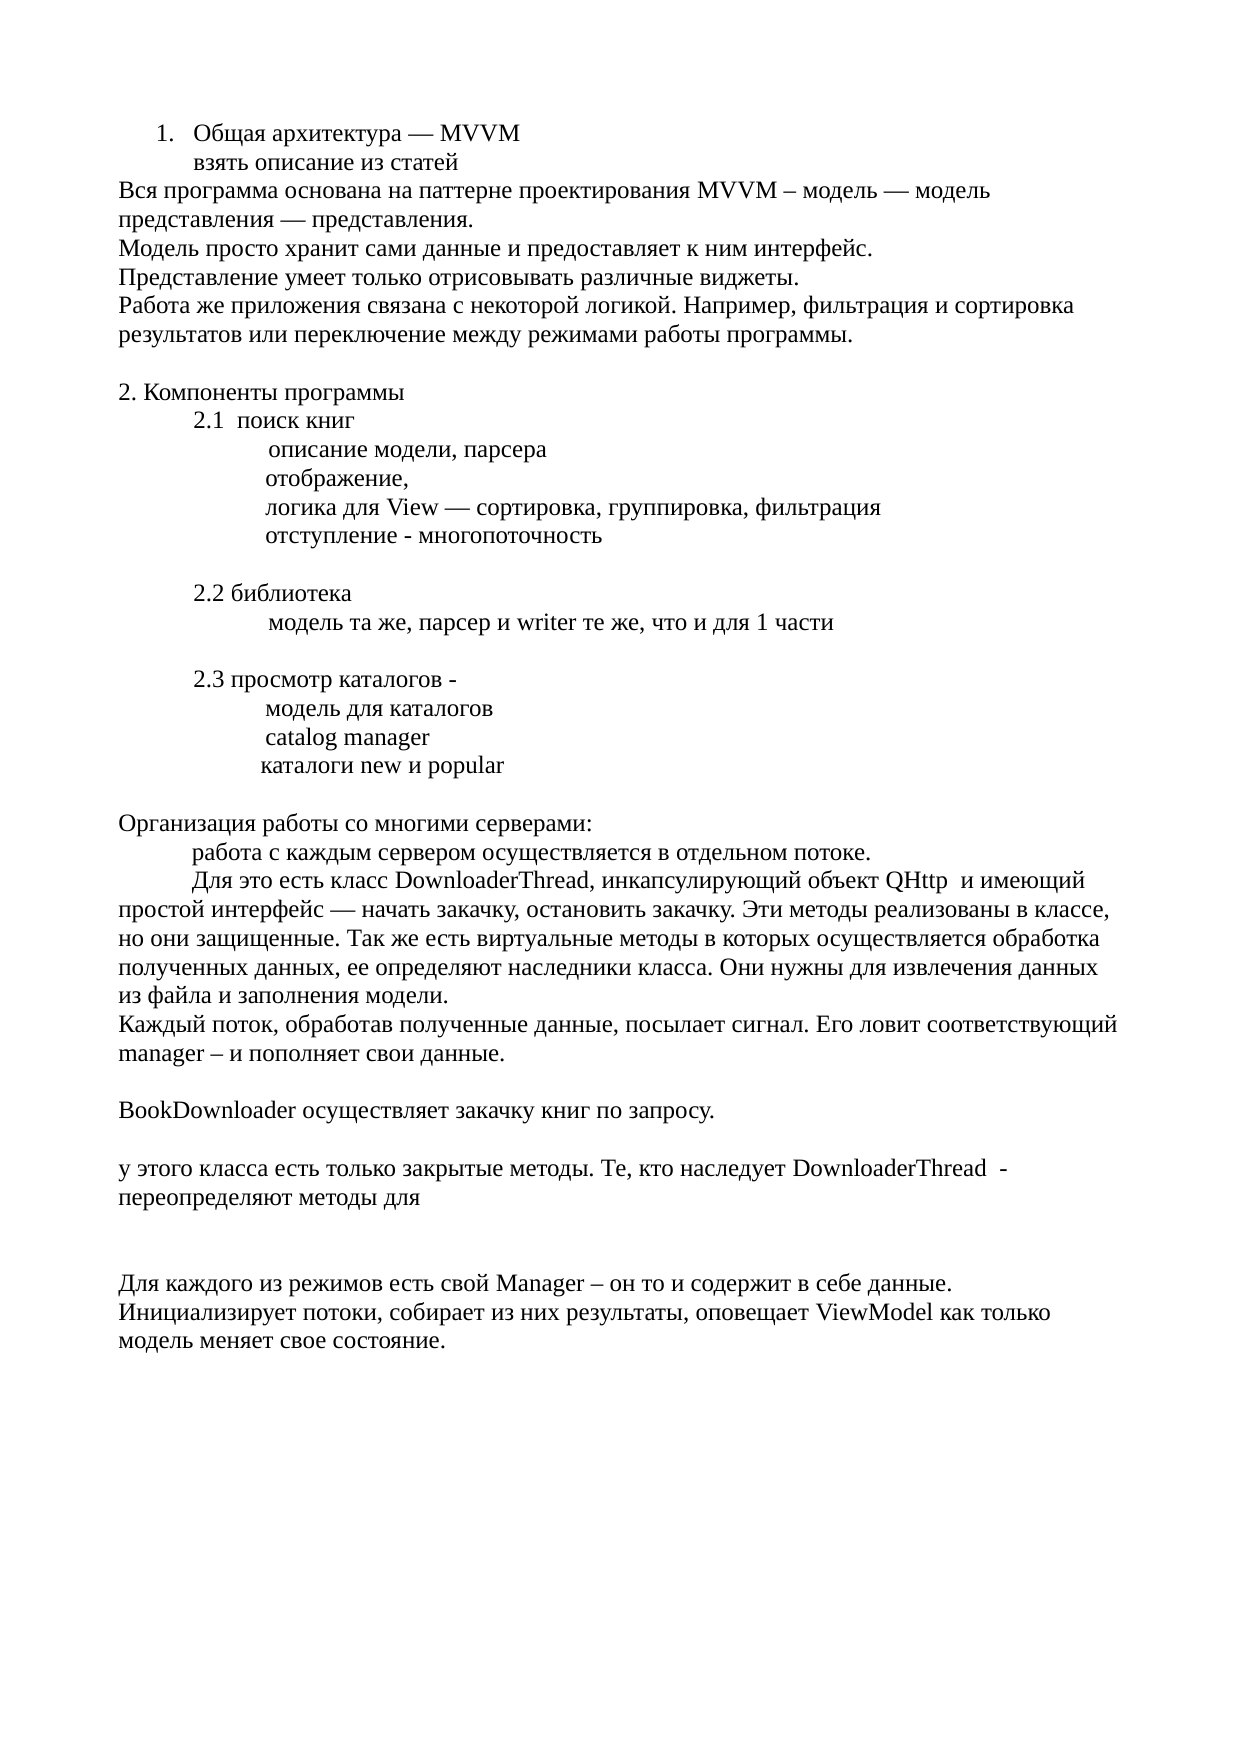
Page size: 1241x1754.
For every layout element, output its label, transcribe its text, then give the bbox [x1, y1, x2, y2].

text модель для каталогов [118, 693, 1122, 722]
list 2.3 просмотр каталогов - [156, 664, 1122, 693]
text Для каждого из режимов есть свой Manager – он то и содержит в себе данные. Инициализирует потоки, собирает из них результаты, оповещает ViewModel как только модель меняет свое состояние. [118, 1268, 1122, 1354]
text каталоги new и popular [118, 751, 1122, 779]
list Общая архитектура — MVVM [156, 118, 1122, 147]
text отображение, [118, 463, 1122, 492]
text отступление - многопоточность [118, 521, 1122, 549]
text логика для View — сортировка, группировка, фильтрация [118, 492, 1122, 521]
list описание модели, парсера [231, 434, 1122, 463]
text работа с каждым сервером осуществляется в отдельном потоке. [118, 837, 1122, 866]
text BookDownloader осуществляет закачку книг по запросу. [118, 1096, 1122, 1124]
text Для это есть класс DownloaderThread, инкапсулирующий объект QHttp и имеющий простой интерфейс — начать закачку, остановить закачку. Эти методы реализованы в классе, но они защищенные. Так же есть виртуальные методы в которых осуществляется обработка полученных данных, ее определяют наследники класса. Они нужны для извлечения данных из файла и заполнения модели. [118, 866, 1122, 1009]
text Каждый поток, обработав полученные данные, посылает сигнал. Его ловит соответствующий manager – и пополняет свои данные. [118, 1009, 1122, 1067]
text Представление умеет только отрисовывать различные виджеты. [118, 262, 1122, 291]
text catalog manager [118, 722, 1122, 751]
text Вся программа основана на паттерне проектирования MVVM – модель — модель представления — представления. [118, 176, 1122, 233]
text у этого класса есть только закрытые методы. Те, кто наследует DownloaderThread - переопределяют методы для [118, 1153, 1122, 1211]
list 2.1 поиск книг [156, 406, 1122, 434]
list модель та же, парсер и writer те же, что и для 1 части [231, 607, 1122, 636]
text Организация работы со многими серверами: [118, 808, 1122, 837]
list взять описание из статей [156, 147, 1122, 176]
text 2. Компоненты программы [118, 377, 1122, 406]
text Модель просто хранит сами данные и предоставляет к ним интерфейс. [118, 233, 1122, 262]
list библиотека [193, 578, 1122, 607]
text Работа же приложения связана с некоторой логикой. Например, фильтрация и сортировка результатов или переключение между режимами работы программы. [118, 291, 1122, 348]
